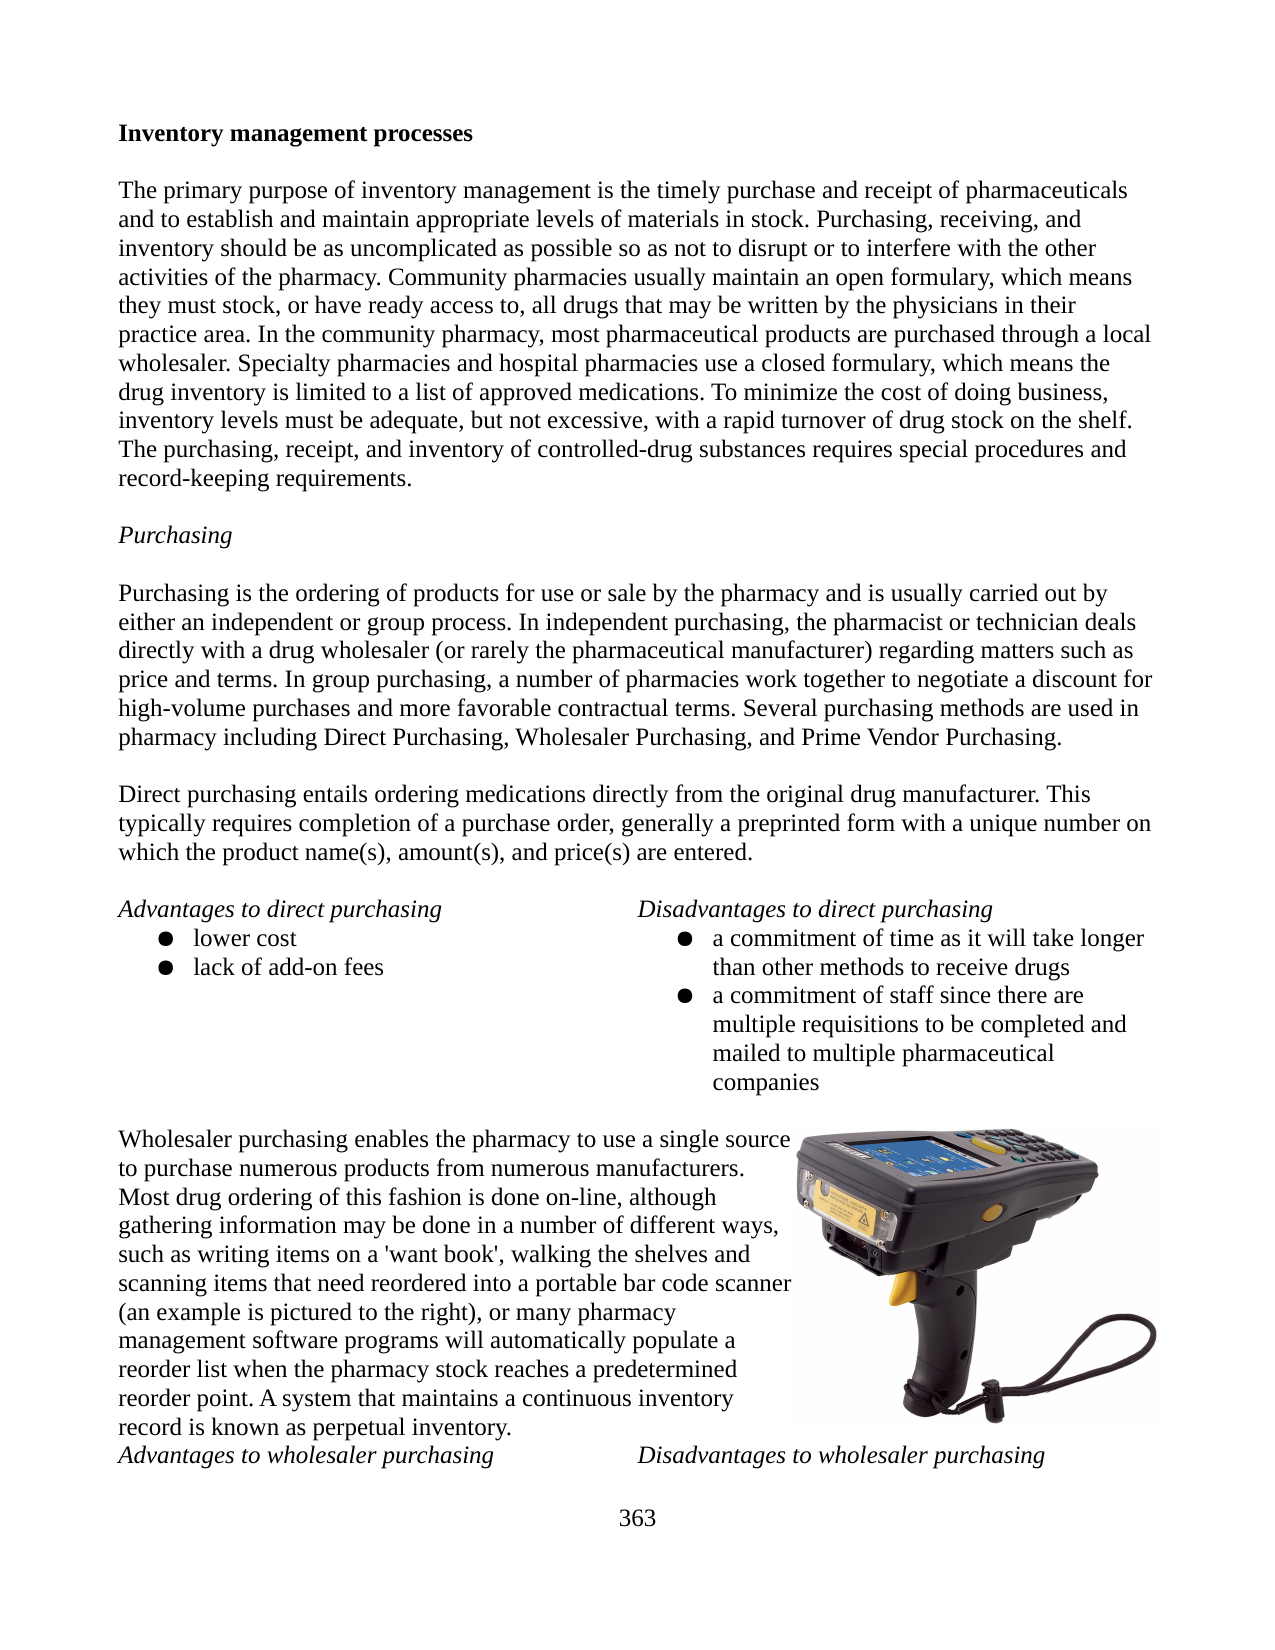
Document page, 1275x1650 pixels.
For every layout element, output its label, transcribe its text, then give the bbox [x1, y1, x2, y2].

text Inventory management processes [118, 118, 1157, 147]
table_header Advantages to direct purchasing [118, 894, 637, 923]
text Wholesaler purchasing enables the pharmacy to use a single source to purchase numerous products from numerous manufacturers. Most drug ordering of this fashion is done on-line, although gathering information may be done in a number of different ways, such as writing items on a 'want book', walking the shelves and scanning items that need reordered into a portable bar code scanner (an example is pictured to the right), or many pharmacy management software programs will automatically populate a reorder list when the pharmacy stock reaches a predetermined reorder point. A system that maintains a continuous inventory record is known as perpetual inventory. [118, 1124, 1157, 1441]
table_cell lower cost lack of add-on fees [118, 923, 637, 1096]
table_header Disadvantages to direct purchasing [638, 894, 1157, 923]
text Purchasing [118, 521, 1157, 549]
table_header Advantages to wholesaler purchasing [118, 1441, 637, 1469]
text Purchasing is the ordering of products for use or sale by the pharmacy and is usually carried out by either an independent or group process. In independent purchasing, the pharmacist or technician deals directly with a drug wholesaler (or rarely the pharmaceutical manufacturer) regarding matters such as price and terms. In group purchasing, a number of pharmacies work together to negotiate a discount for high-volume purchases and more favorable contractual terms. Several purchasing methods are used in pharmacy including Direct Purchasing, Wholesaler Purchasing, and Prime Vendor Purchasing. [118, 578, 1157, 751]
picture [795, 1124, 1157, 1425]
text The primary purpose of inventory management is the timely purchase and receipt of pharmaceuticals and to establish and maintain appropriate levels of materials in stock. Purchasing, receiving, and inventory should be as uncomplicated as possible so as not to disrupt or to interfere with the other activities of the pharmacy. Community pharmacies usually maintain an open formulary, which means they must stock, or have ready access to, all drugs that may be written by the physicians in their practice area. In the community pharmacy, most pharmaceutical products are purchased through a local wholesaler. Specialty pharmacies and hospital pharmacies use a closed formulary, which means the drug inventory is limited to a list of approved medications. To minimize the cost of doing business, inventory levels must be adequate, but not excessive, with a rapid turnover of drug stock on the shelf. The purchasing, receipt, and inventory of controlled-drug substances requires special procedures and record-keeping requirements. [118, 176, 1157, 492]
table_cell a commitment of time as it will take longer than other methods to receive drugs a commitment of staff since there are multiple requisitions to be completed and mailed to multiple pharmaceutical companies [638, 923, 1157, 1096]
table_header Disadvantages to wholesaler purchasing [638, 1441, 1157, 1469]
text Direct purchasing entails ordering medications directly from the original drug manufacturer. This typically requires completion of a purchase order, generally a preprinted form with a unique number on which the product name(s), amount(s), and price(s) are entered. [118, 779, 1157, 866]
